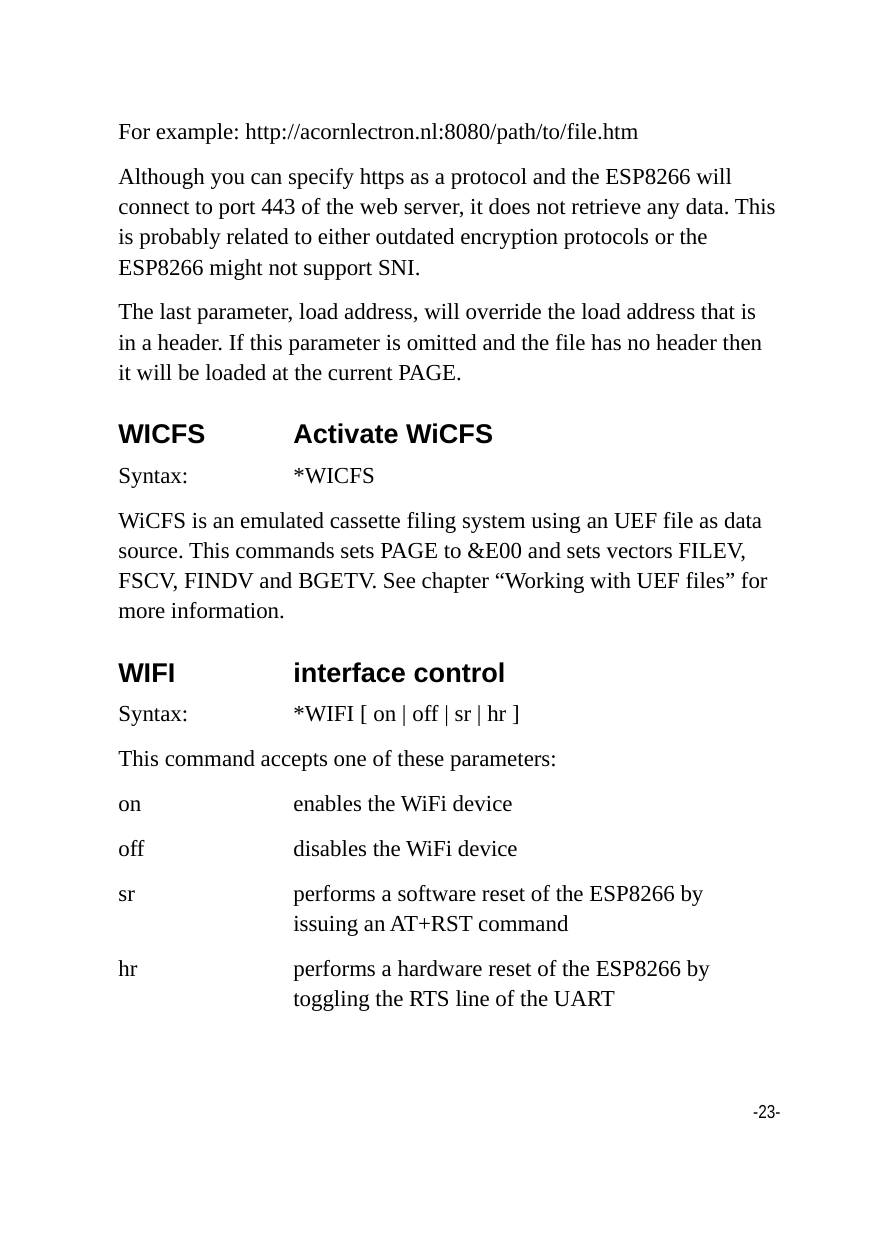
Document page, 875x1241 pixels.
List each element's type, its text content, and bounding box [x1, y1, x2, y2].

text hr performs a hardware reset of the ESP8266 by toggling the RTS line of the UART [118, 954, 780, 1011]
subtitle WIFI interface control [118, 657, 780, 688]
text off disables the WiFi device [118, 835, 780, 861]
text The last parameter, load address, will override the load address that is in a header. If this parameter is omitted and the file has no header then it will be loaded at the current PAGE. [118, 298, 780, 385]
text on enables the WiFi device [118, 790, 780, 816]
subtitle WICFS Activate WiCFS [118, 418, 780, 449]
text Although you can specify https as a protocol and the ESP8266 will connect to port 443 of the web server, it does not retrieve any data. This is probably related to either outdated encryption protocols or the ESP8266 might not support SNI. [118, 163, 780, 280]
text Syntax: *WICFS [118, 462, 780, 488]
text WiCFS is an emulated cassette filing system using an UEF file as data source. This commands sets PAGE to &E00 and sets vectors FILEV, FSCV, FINDV and BGETV. See chapter “Working with UEF files” for more information. [118, 507, 780, 624]
text Syntax: *WIFI [ on | off | sr | hr ] [118, 700, 780, 727]
text This command accepts one of these parameters: [118, 745, 780, 772]
text sr performs a software reset of the ESP8266 by issuing an AT+RST command [118, 879, 780, 936]
text For example: http://acornlectron.nl:8080/path/to/file.htm [118, 118, 780, 144]
